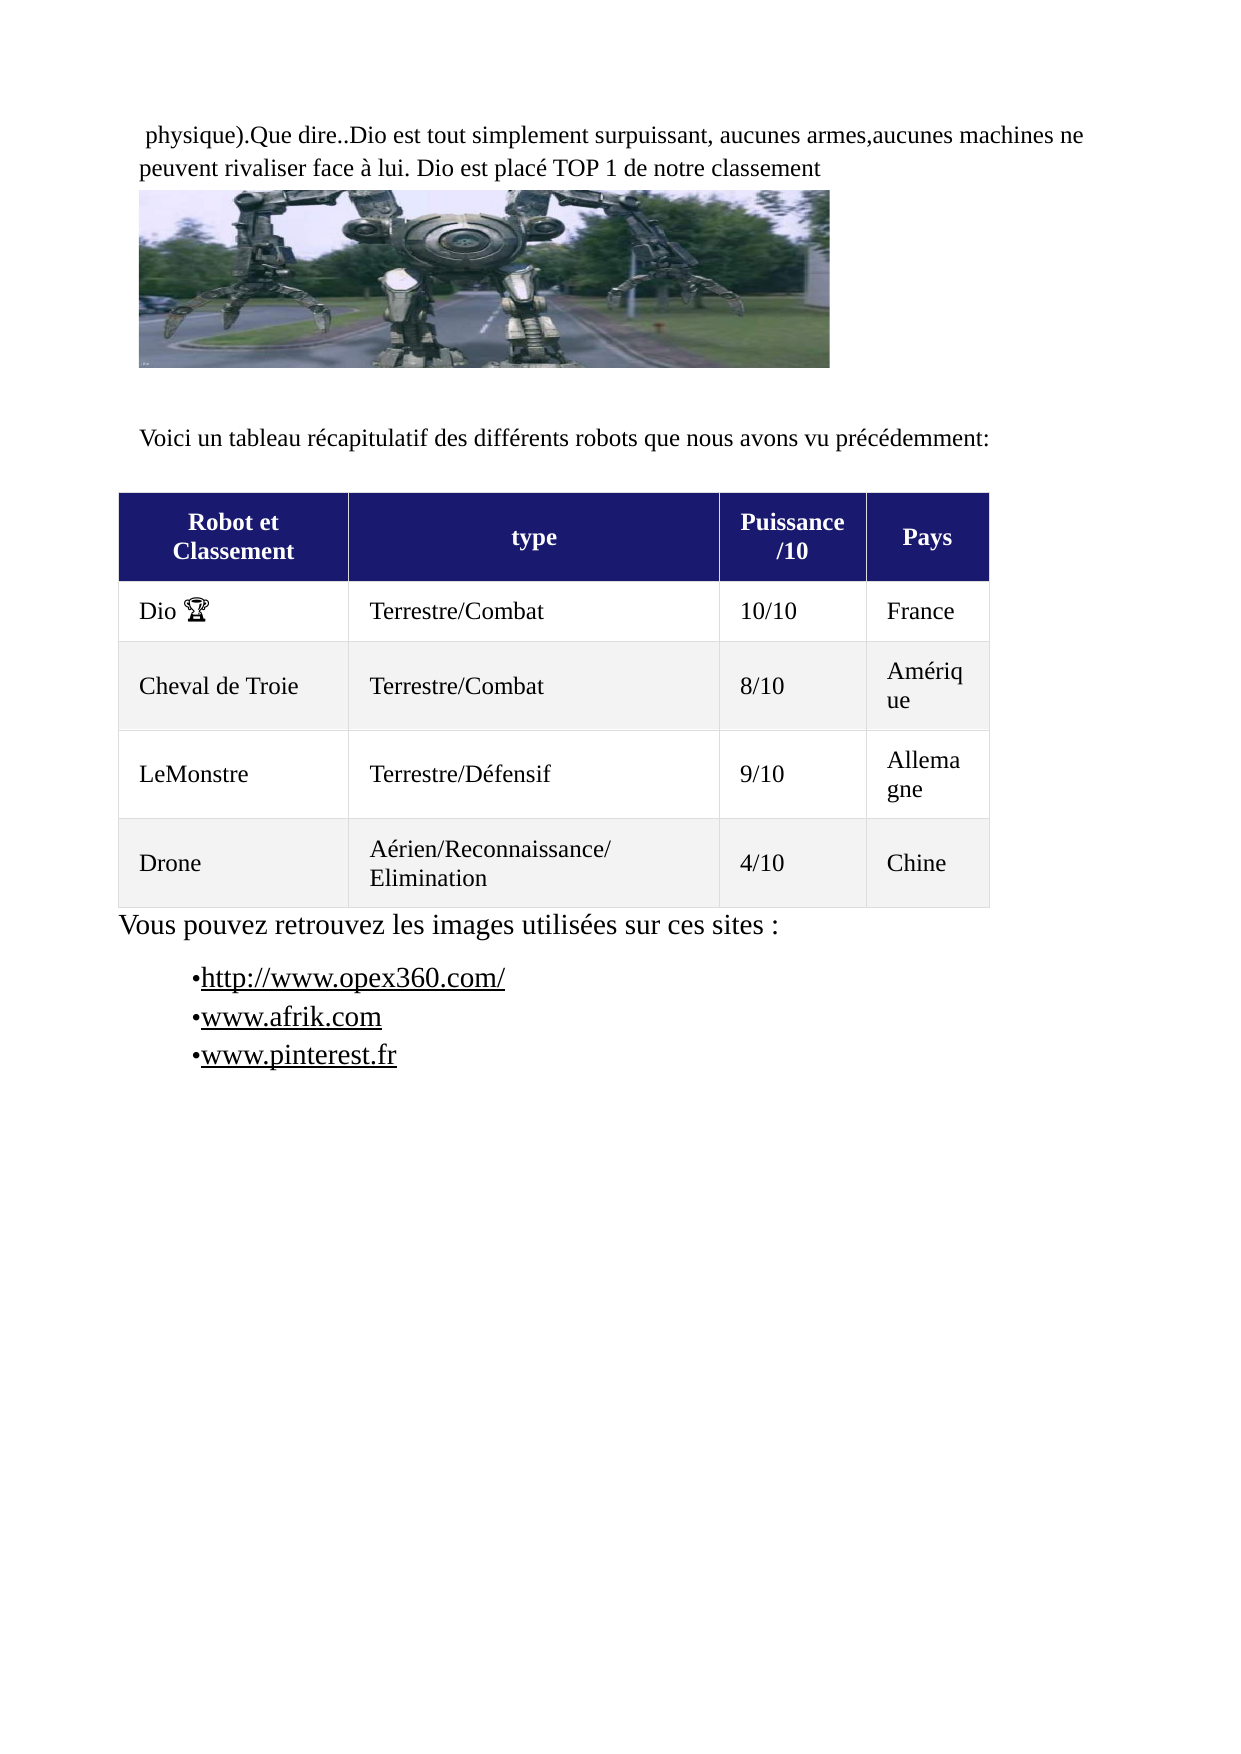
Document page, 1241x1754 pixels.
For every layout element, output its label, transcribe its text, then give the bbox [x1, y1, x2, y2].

table_cell Amérique [867, 642, 989, 729]
table_header Puissance/10 [720, 493, 866, 581]
table_cell Drone [119, 819, 348, 907]
table_cell France [867, 582, 989, 641]
table_header type [349, 493, 719, 581]
table_cell 8/10 [720, 642, 866, 729]
text physique).Que dire..Dio est tout simplement surpuissant, aucunes armes,aucunes machines ne peuvent rivaliser face à lui. Dio est placé TOP 1 de notre classement [139, 120, 1101, 182]
table_cell 10/10 [720, 582, 866, 641]
list www.afrik.com [118, 999, 1122, 1032]
picture [138, 190, 830, 368]
text Voici un tableau récapitulatif des différents robots que nous avons vu précédemment: [139, 423, 1101, 452]
table_cell Aérien/Reconnaissance/Elimination [349, 819, 719, 907]
list www.pinterest.fr [118, 1037, 1122, 1071]
table_cell LeMonstre 🥉 [119, 731, 348, 818]
table_cell Allemagne [867, 731, 989, 818]
text Vous pouvez retrouvez les images utilisées sur ces sites : [118, 907, 1122, 941]
table_cell Dio 🏆 🥇 [119, 582, 348, 641]
table_cell Cheval de Troie 🥈 [119, 642, 348, 729]
table_cell Chine [867, 819, 989, 907]
table_cell Terrestre/Combat [349, 582, 719, 641]
table_header Pays [867, 493, 989, 581]
list http://www.opex360.com/ [118, 960, 1122, 994]
table_header Robot et Classement [119, 493, 348, 581]
table_cell Terrestre/Combat [349, 642, 719, 729]
table_cell 4/10 [720, 819, 866, 907]
table_cell 9/10 [720, 731, 866, 818]
table_cell Terrestre/Défensif [349, 731, 719, 818]
